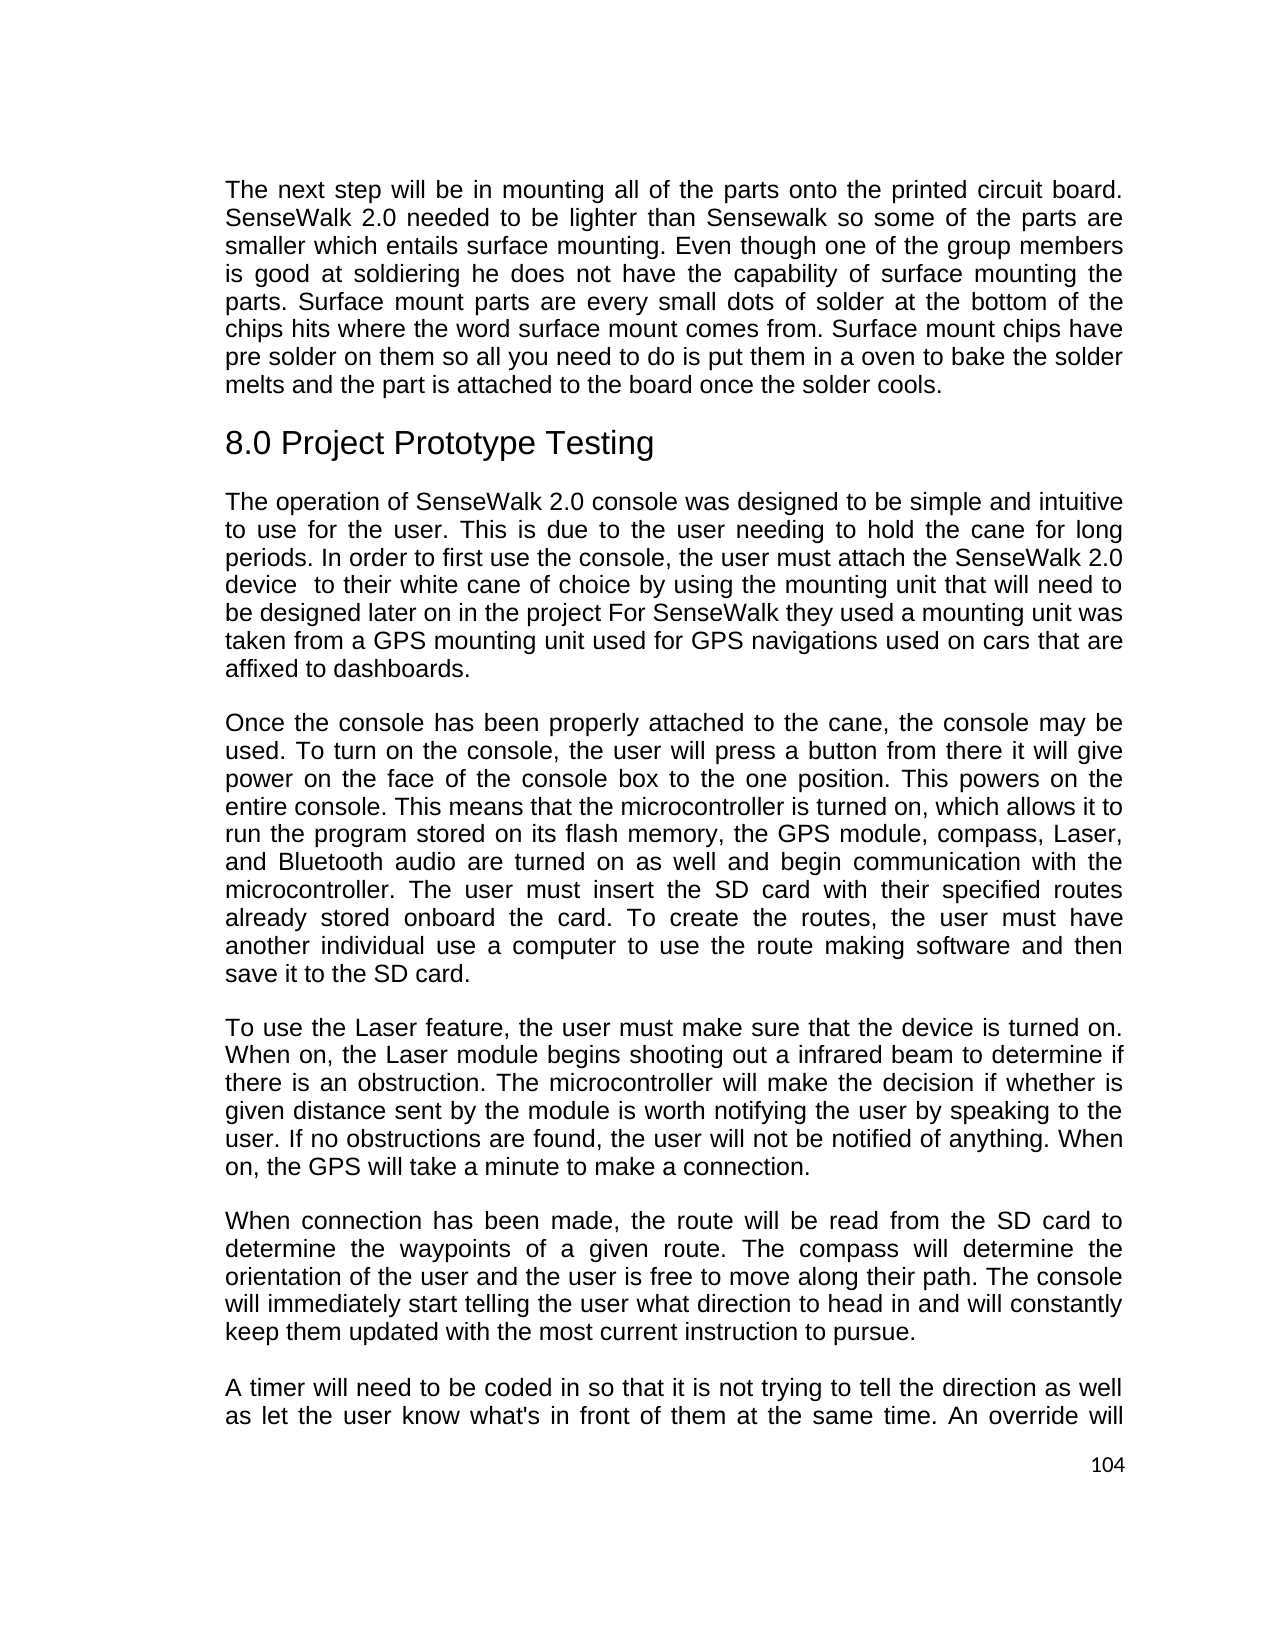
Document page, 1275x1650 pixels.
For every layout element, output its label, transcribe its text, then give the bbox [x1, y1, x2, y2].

text A timer will need to be coded in so that it is not trying to tell the direction as well as let the user know what's in front of them at the same time. An override will [225, 1374, 1125, 1430]
text When connection has been made, the route will be read from the SD card to determine the waypoints of a given route. The compass will determine the orientation of the user and the user is free to move along their path. The console will immediately start telling the user what direction to head in and will constantly keep them updated with the most current instruction to pursue. [225, 1206, 1125, 1346]
text The operation of SenseWalk 2.0 console was designed to be simple and intuitive to use for the user. This is due to the user needing to hold the cane for long periods. In order to first use the console, the user must attach the SenseWalk 2.0 device to their white cane of choice by using the mounting unit that will need to be designed later on in the project For SenseWalk they used a mounting unit was taken from a GPS mounting unit used for GPS navigations used on cars that are affixed to dashboards. [225, 487, 1125, 683]
text 8.0 Project Prototype Testing [225, 424, 1125, 462]
text The next step will be in mounting all of the parts onto the printed circuit board. SenseWalk 2.0 needed to be lighter than Sensewalk so some of the parts are smaller which entails surface mounting. Even though one of the group members is good at soldiering he does not have the capability of surface mounting the parts. Surface mount parts are every small dots of solder at the bottom of the chips hits where the word surface mount comes from. Surface mount chips have pre solder on them so all you need to do is put them in a oven to bake the solder melts and the part is attached to the board once the solder cools. [225, 176, 1125, 399]
text Once the console has been properly attached to the cane, the console may be used. To turn on the console, the user will press a button from there it will give power on the face of the console box to the one position. This powers on the entire console. This means that the microcontroller is turned on, which allows it to run the program stored on its flash memory, the GPS module, compass, Laser, and Bluetooth audio are turned on as well and begin communication with the microcontroller. The user must insert the SD card with their specified routes already stored onboard the card. To create the routes, the user must have another individual use a computer to use the route making software and then save it to the SD card. [225, 708, 1125, 988]
text To use the Laser feature, the user must make sure that the device is turned on. When on, the Laser module begins shooting out a infrared beam to determine if there is an obstruction. The microcontroller will make the decision if whether is given distance sent by the module is worth notifying the user by speaking to the user. If no obstructions are found, the user will not be notified of anything. When on, the GPS will take a minute to make a connection. [225, 1013, 1125, 1181]
